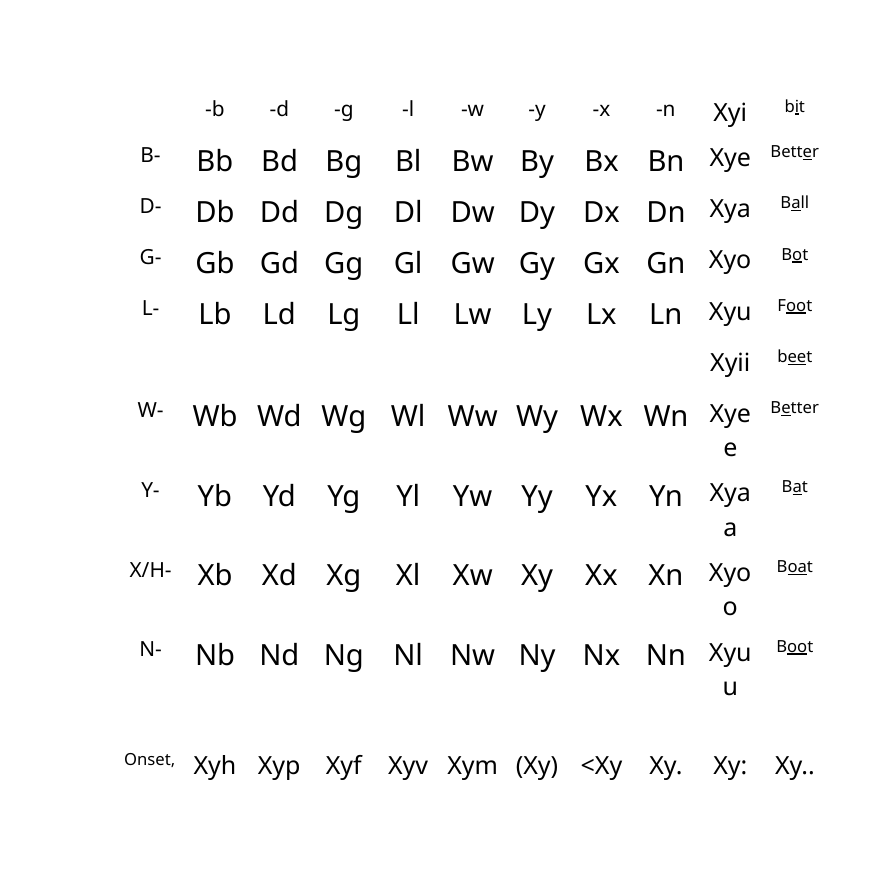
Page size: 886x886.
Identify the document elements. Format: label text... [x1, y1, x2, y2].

table_header <Xy [569, 742, 633, 788]
table_cell Bd [247, 134, 311, 185]
table_cell Dx [569, 185, 633, 236]
table_header Xyp [247, 742, 311, 788]
table_header Xyf [311, 742, 376, 788]
table_cell Xyoo [698, 549, 762, 628]
table_cell Ng [311, 629, 376, 708]
table_cell Better [762, 134, 827, 185]
table_cell Wb [183, 390, 247, 469]
table_cell Nx [569, 629, 633, 708]
table_cell Nl [376, 629, 440, 708]
table_cell Dg [311, 185, 376, 236]
table_cell Wn [634, 390, 698, 469]
table_cell Xyuu [698, 629, 762, 708]
table_cell Bb [183, 134, 247, 185]
table_header Xy. [634, 742, 698, 788]
table_cell Yy [505, 469, 569, 549]
table_header -g [311, 89, 376, 134]
table_cell Bn [634, 134, 698, 185]
table_cell Better [762, 390, 827, 469]
table_cell By [505, 134, 569, 185]
table_cell Bot [762, 236, 827, 287]
table_cell Nb [183, 629, 247, 708]
table_cell Xx [569, 549, 633, 628]
table_cell B- [118, 134, 182, 185]
table_cell [569, 339, 633, 390]
table_cell Dy [505, 185, 569, 236]
table_header [118, 89, 182, 134]
table_cell Ll [376, 288, 440, 339]
table_cell Dn [634, 185, 698, 236]
table_cell Xl [376, 549, 440, 628]
table_cell Xye [698, 134, 762, 185]
table_cell Gn [634, 236, 698, 287]
table_cell Db [183, 185, 247, 236]
table_cell Ball [762, 185, 827, 236]
table_cell Bg [311, 134, 376, 185]
table_cell Xd [247, 549, 311, 628]
table_cell Gg [311, 236, 376, 287]
table_cell Boot [762, 629, 827, 708]
table_cell [311, 339, 376, 390]
table_cell Yg [311, 469, 376, 549]
table_cell N- [118, 629, 182, 708]
table_cell Ly [505, 288, 569, 339]
table_cell [376, 339, 440, 390]
table_cell G- [118, 236, 182, 287]
table_header Xyi [698, 89, 762, 134]
table_cell Wy [505, 390, 569, 469]
table_cell Yl [376, 469, 440, 549]
table_cell Y- [118, 469, 182, 549]
table_header Xy: [698, 742, 762, 788]
table_cell Dd [247, 185, 311, 236]
table_cell Xyaa [698, 469, 762, 549]
table_cell Lw [440, 288, 504, 339]
table_header Xym [440, 742, 504, 788]
table_header -x [569, 89, 633, 134]
table_cell Lx [569, 288, 633, 339]
table_header Xyh [183, 742, 247, 788]
table_cell Yx [569, 469, 633, 549]
table_cell Bl [376, 134, 440, 185]
table_cell Yn [634, 469, 698, 549]
table_cell Yw [440, 469, 504, 549]
table_header Onset, [118, 742, 182, 788]
table_cell Boat [762, 549, 827, 628]
table_cell Bat [762, 469, 827, 549]
table_cell Wl [376, 390, 440, 469]
table_cell Xg [311, 549, 376, 628]
table_cell D- [118, 185, 182, 236]
table_cell W- [118, 390, 182, 469]
table_header (Xy) [505, 742, 569, 788]
table_cell Xy [505, 549, 569, 628]
table_cell [505, 339, 569, 390]
table_cell Bw [440, 134, 504, 185]
table_cell Xw [440, 549, 504, 628]
table_cell Xyii [698, 339, 762, 390]
table_cell Xb [183, 549, 247, 628]
table_cell beet [762, 339, 827, 390]
table_cell Gb [183, 236, 247, 287]
table_cell [118, 339, 182, 390]
table_header -w [440, 89, 504, 134]
table_cell [440, 339, 504, 390]
table_header -n [634, 89, 698, 134]
table_cell Nd [247, 629, 311, 708]
table_cell Gy [505, 236, 569, 287]
table_cell Dw [440, 185, 504, 236]
table_cell Gd [247, 236, 311, 287]
table_cell Wx [569, 390, 633, 469]
table_cell Gw [440, 236, 504, 287]
table_cell X/H- [118, 549, 182, 628]
table_cell Gl [376, 236, 440, 287]
table_cell Wd [247, 390, 311, 469]
table_cell Bx [569, 134, 633, 185]
table_cell Yb [183, 469, 247, 549]
table_cell Nn [634, 629, 698, 708]
table_cell Yd [247, 469, 311, 549]
table_cell Ld [247, 288, 311, 339]
table_cell [247, 339, 311, 390]
table_cell [634, 339, 698, 390]
table_header Xyv [376, 742, 440, 788]
table_cell Dl [376, 185, 440, 236]
table_cell L- [118, 288, 182, 339]
table_cell Xyo [698, 236, 762, 287]
table_header -l [376, 89, 440, 134]
table_cell Ww [440, 390, 504, 469]
table_header bit [762, 89, 827, 134]
table_header -d [247, 89, 311, 134]
table_cell Ny [505, 629, 569, 708]
table_cell Nw [440, 629, 504, 708]
table_header -y [505, 89, 569, 134]
table_cell Xyu [698, 288, 762, 339]
table_cell [183, 339, 247, 390]
table_cell Ln [634, 288, 698, 339]
table_cell Wg [311, 390, 376, 469]
table_cell Gx [569, 236, 633, 287]
table_cell Lb [183, 288, 247, 339]
table_cell Lg [311, 288, 376, 339]
table_header Xy.. [762, 742, 827, 788]
table_cell Foot [762, 288, 827, 339]
table_cell Xn [634, 549, 698, 628]
table_cell Xya [698, 185, 762, 236]
table_cell Xyee [698, 390, 762, 469]
table_header -b [183, 89, 247, 134]
